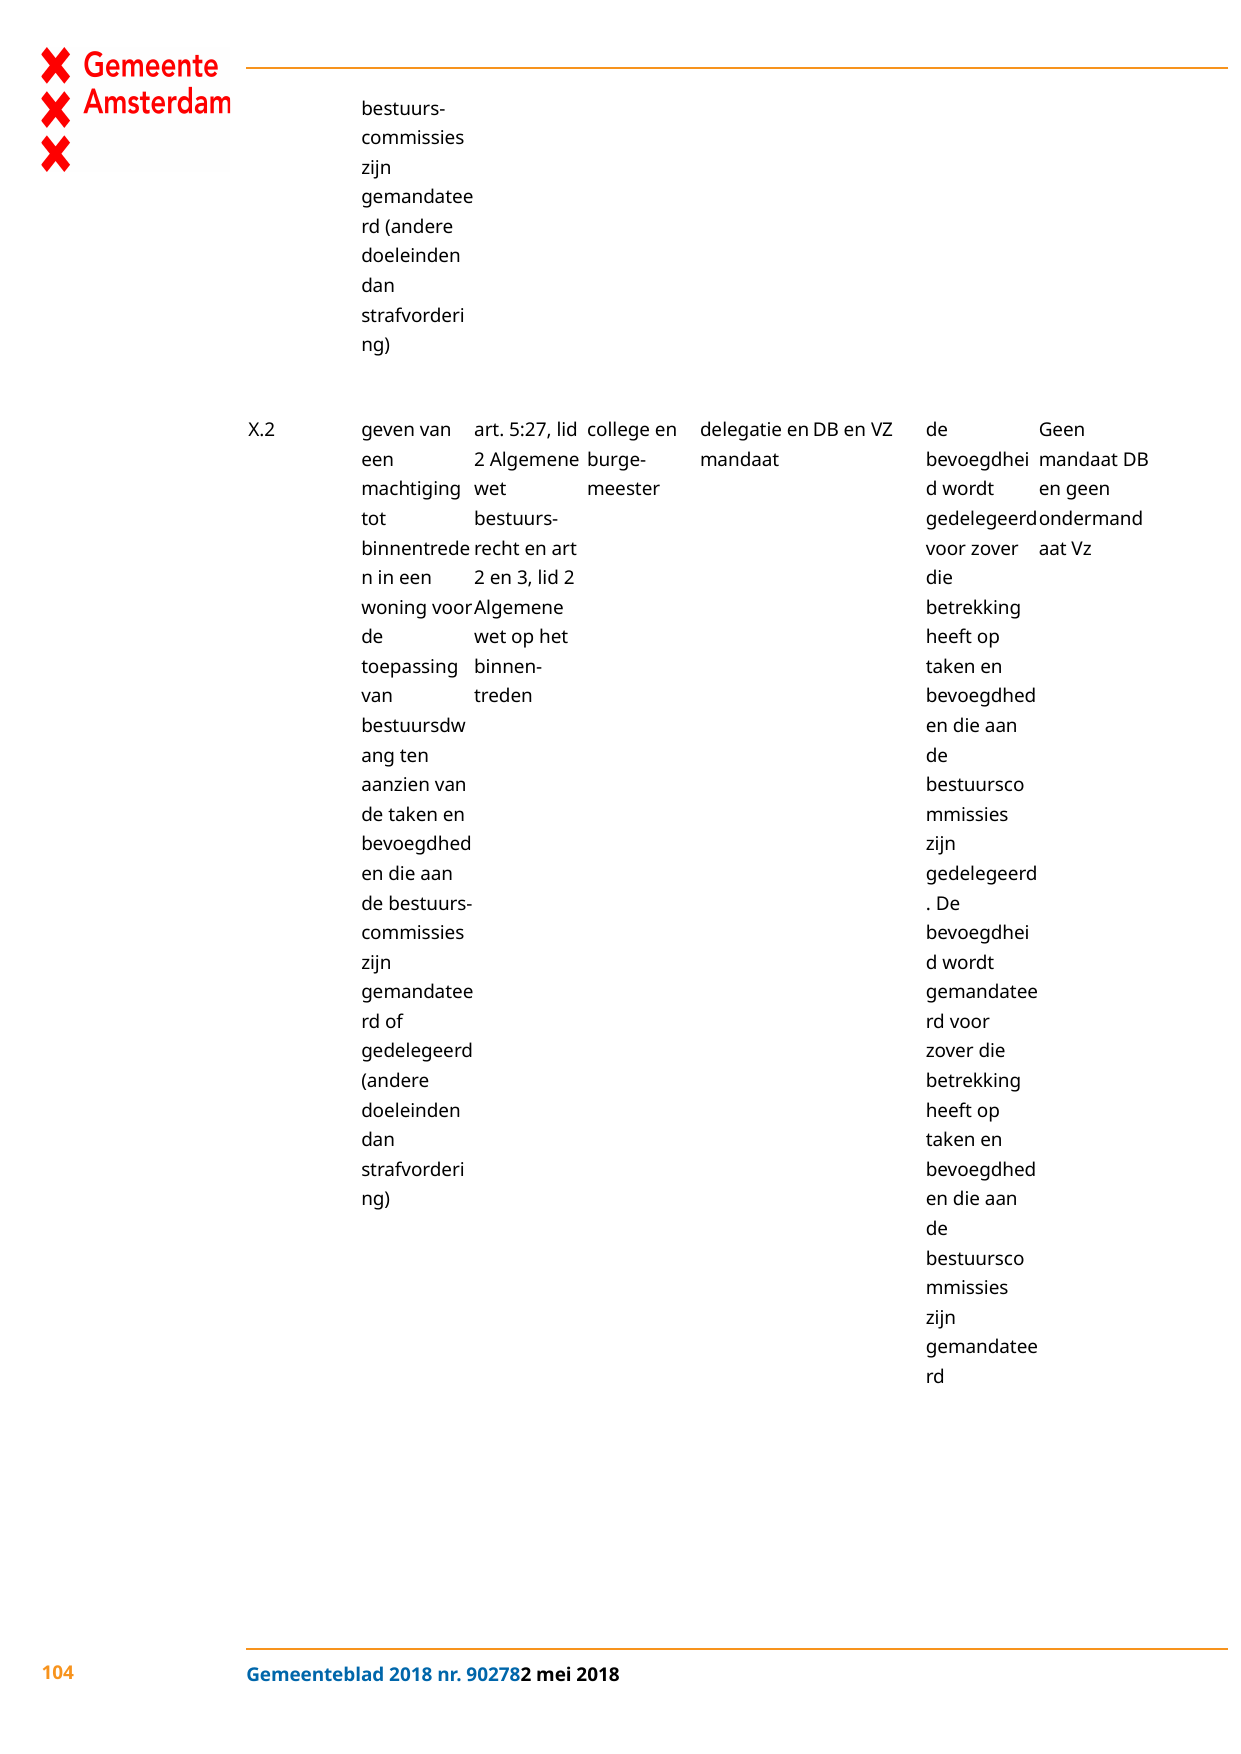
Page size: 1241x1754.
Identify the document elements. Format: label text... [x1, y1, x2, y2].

table_cell [926, 95, 1038, 387]
table_cell art. 5:27, lid 2 Algemene wet bestuurs-recht en art 2 en 3, lid 2 Algemene wet op het binnen-treden [474, 387, 587, 1389]
table_cell [474, 95, 587, 387]
table_cell [700, 95, 813, 387]
table_cell de bevoegdheid wordt gedelegeerd voor zover die betrekking heeft op taken en bevoegdheden die aan de bestuurscommissies zijn gedelegeerd. De bevoegdheid wordt gemandateerd voor zover die betrekking heeft op taken en bevoegdheden die aan de bestuurscommissies zijn gemandateerd [926, 387, 1038, 1389]
table_cell DB en VZ [813, 387, 926, 1389]
table_cell X.2 [248, 387, 361, 1389]
table_cell Geen mandaat DB en geen ondermandaat Vz [1039, 387, 1152, 1389]
table_cell [1039, 95, 1152, 387]
table_cell [248, 95, 361, 387]
table_cell delegatie en mandaat [700, 387, 813, 1389]
picture [41, 47, 231, 172]
table_cell geven van een machtiging tot binnentreden in een woning voor de toepassing van bestuursdwang ten aanzien van de taken en bevoegdheden die aan de bestuurs-commissies zijn gemandateerd of gedelegeerd (andere doeleinden dan strafvordering) [361, 387, 474, 1389]
table_cell [587, 95, 700, 387]
table_cell college en burge-meester [587, 387, 700, 1389]
table_cell [813, 95, 926, 387]
table_cell bestuurs-commissies zijn gemandateerd (andere doeleinden dan strafvordering) [361, 95, 474, 387]
